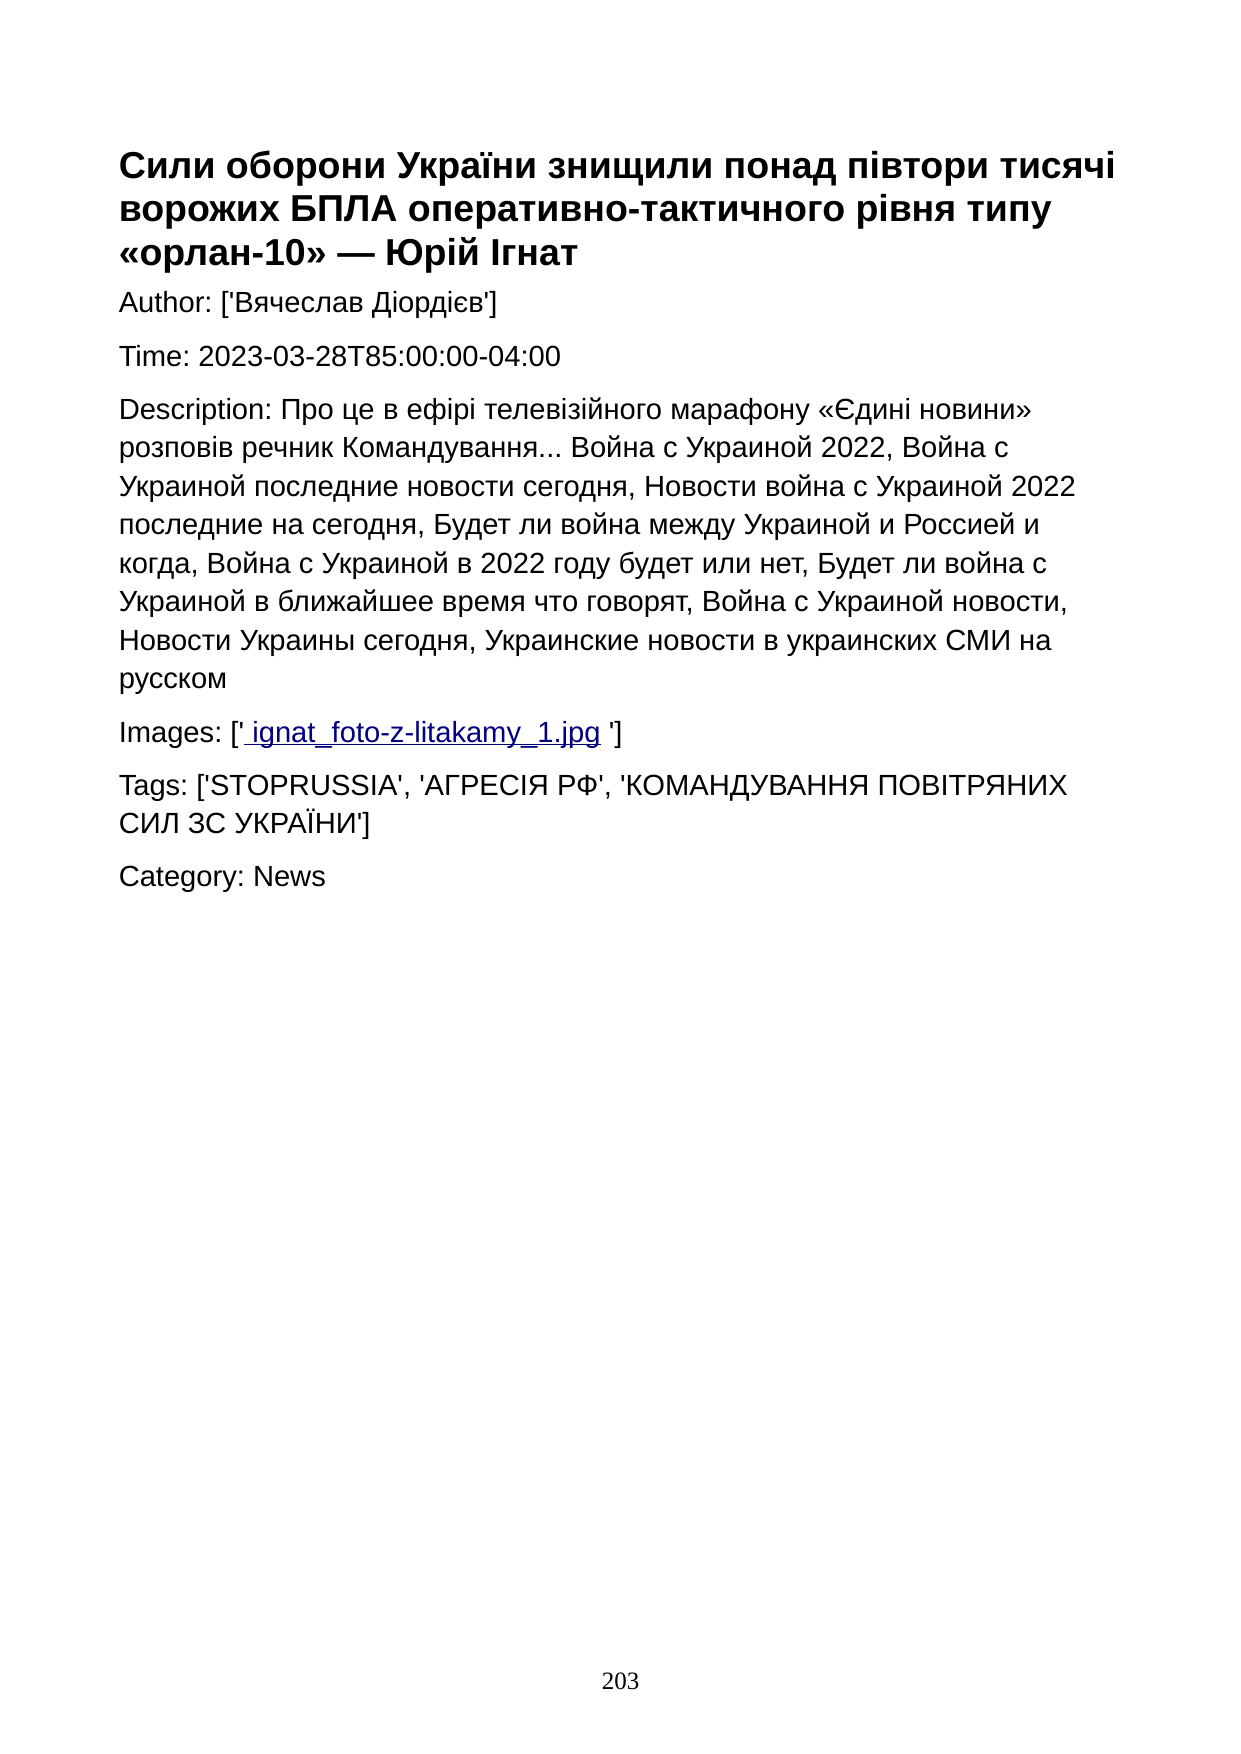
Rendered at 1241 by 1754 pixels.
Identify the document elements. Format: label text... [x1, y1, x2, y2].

text Time: 2023-03-28T85:00:00-04:00 [118, 338, 1122, 372]
text Category: News [118, 859, 1122, 893]
text Images: [' ignat_foto-z-litakamy_1.jpg '] [118, 714, 1122, 748]
text Author: ['Вячеслав Діордієв'] [118, 285, 1122, 319]
text Tags: ['STOPRUSSIA', 'АГРЕСІЯ РФ', 'КОМАНДУВАННЯ ПОВІТРЯНИХ СИЛ ЗС УКРАЇНИ'] [118, 768, 1122, 840]
subtitle Сили оборони України знищили понад півтори тисячі ворожих БПЛА оперативно-тактичного рівня типу «орлан-10» — Юрій Ігнат [118, 143, 1122, 273]
text Description: Про це в ефірі телевізійного марафону «Єдині новини» розповів речник Командування... Война с Украиной 2022, Война с Украиной последние новости сегодня, Новости война с Украиной 2022 последние на сегодня, Будет ли война между Украиной и Россией и когда, Война с Украиной в 2022 году будет или нет, Будет ли война с Украиной в ближайшее время что говорят, Война с Украиной новости, Новости Украины сегодня, Украинские новости в украинских СМИ на русском [118, 392, 1122, 695]
